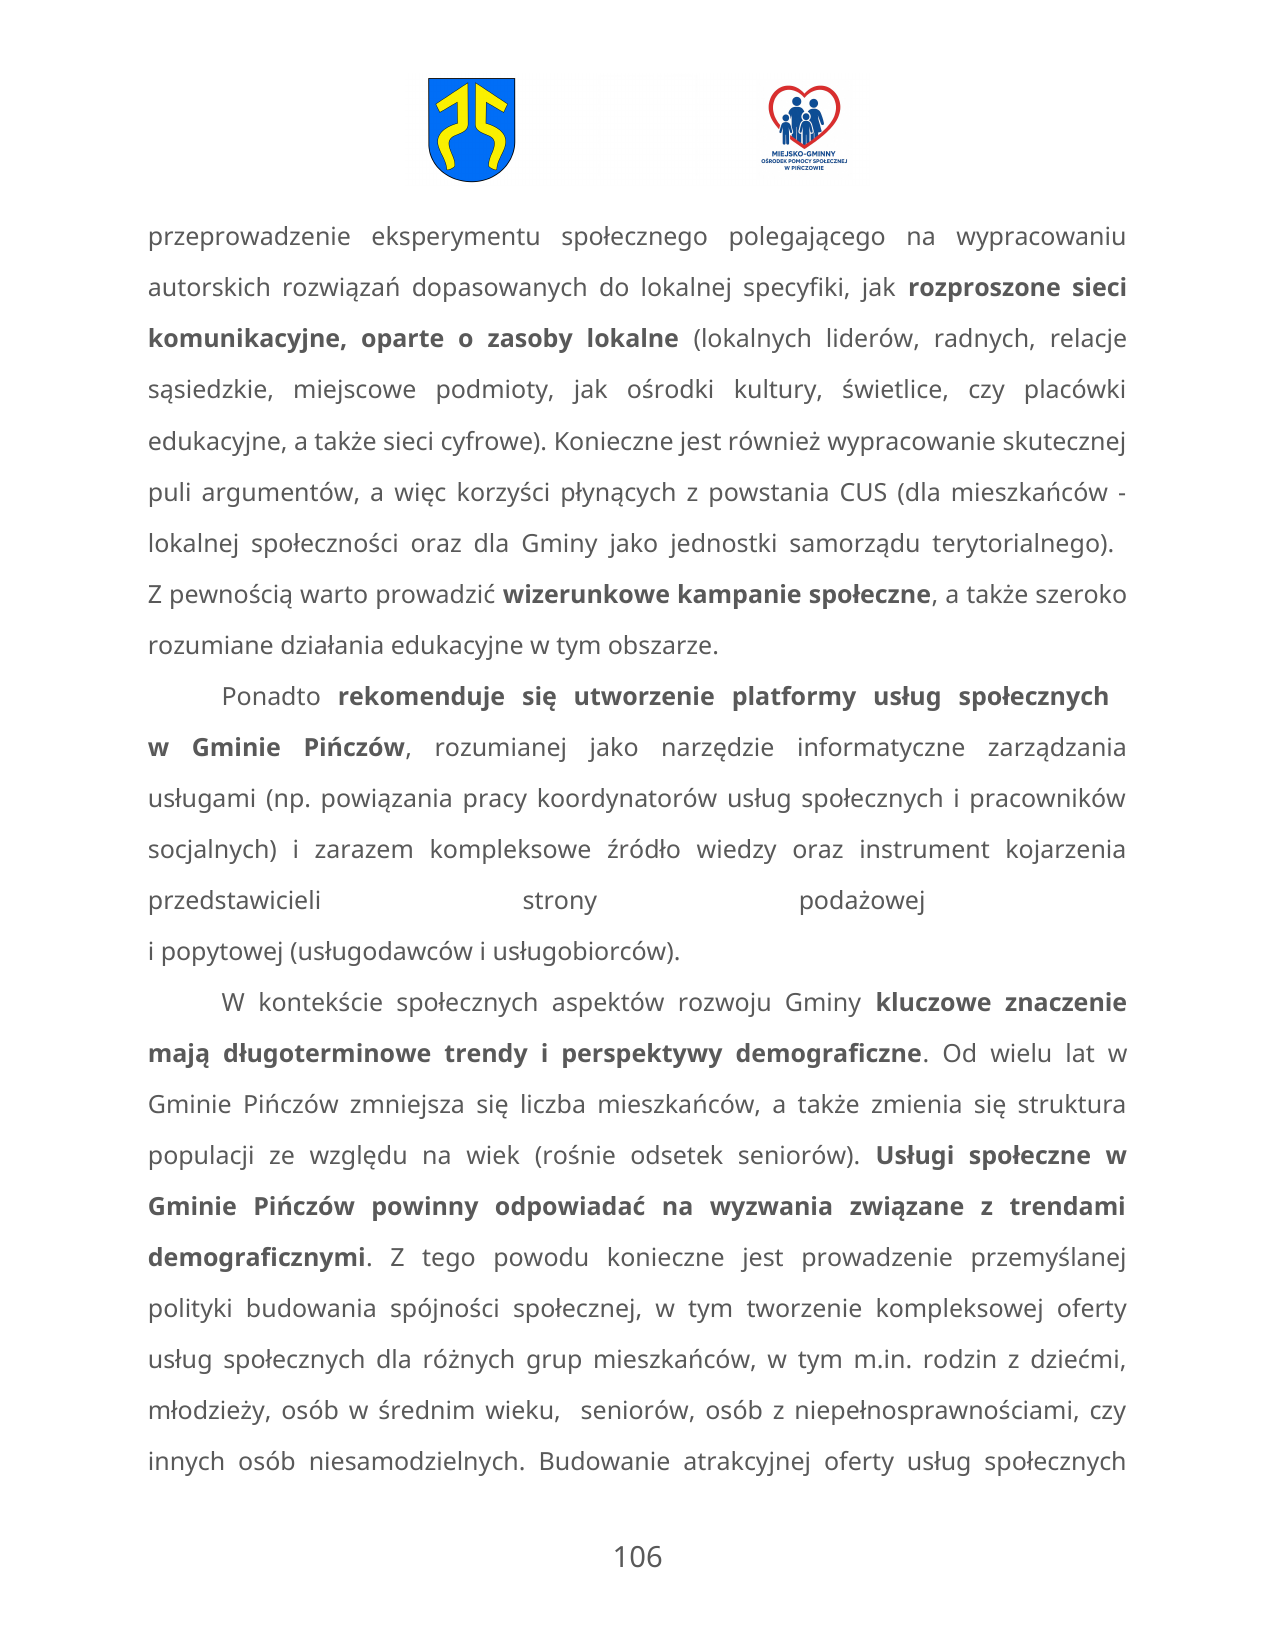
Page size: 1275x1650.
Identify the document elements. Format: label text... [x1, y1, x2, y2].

picture [405, 73, 870, 186]
text W kontekście społecznych aspektów rozwoju Gminy kluczowe znaczenie mają długoterminowe trendy i perspektywy demograficzne. Od wielu lat w Gminie Pińczów zmniejsza się liczba mieszkańców, a także zmienia się struktura populacji ze względu na wiek (rośnie odsetek seniorów). Usługi społeczne w Gminie Pińczów powinny odpowiadać na wyzwania związane z trendami demograficznymi. Z tego powodu konieczne jest prowadzenie przemyślanej polityki budowania spójności społecznej, w tym tworzenie kompleksowej oferty usług społecznych dla różnych grup mieszkańców, w tym m.in. rodzin z dziećmi, młodzieży, osób w średnim wieku, seniorów, osób z niepełnosprawnościami, czy innych osób niesamodzielnych. Budowanie atrakcyjnej oferty usług społecznych [148, 985, 1127, 1478]
text Ponadto rekomenduje się utworzenie platformy usług społecznych w Gminie Pińczów, rozumianej jako narzędzie informatyczne zarządzania usługami (np. powiązania pracy koordynatorów usług społecznych i pracowników socjalnych) i zarazem kompleksowe źródło wiedzy oraz instrument kojarzenia przedstawicieli strony podażowej i popytowej (usługodawców i usługobiorców). [148, 678, 1127, 968]
text przeprowadzenie eksperymentu społecznego polegającego na wypracowaniu autorskich rozwiązań dopasowanych do lokalnej specyfiki, jak rozproszone sieci komunikacyjne, oparte o zasoby lokalne (lokalnych liderów, radnych, relacje sąsiedzkie, miejscowe podmioty, jak ośrodki kultury, świetlice, czy placówki edukacyjne, a także sieci cyfrowe). Konieczne jest również wypracowanie skutecznej puli argumentów, a więc korzyści płynących z powstania CUS (dla mieszkańców - lokalnej społeczności oraz dla Gminy jako jednostki samorządu terytorialnego). Z pewnością warto prowadzić wizerunkowe kampanie społeczne, a także szeroko rozumiane działania edukacyjne w tym obszarze. [148, 219, 1127, 661]
